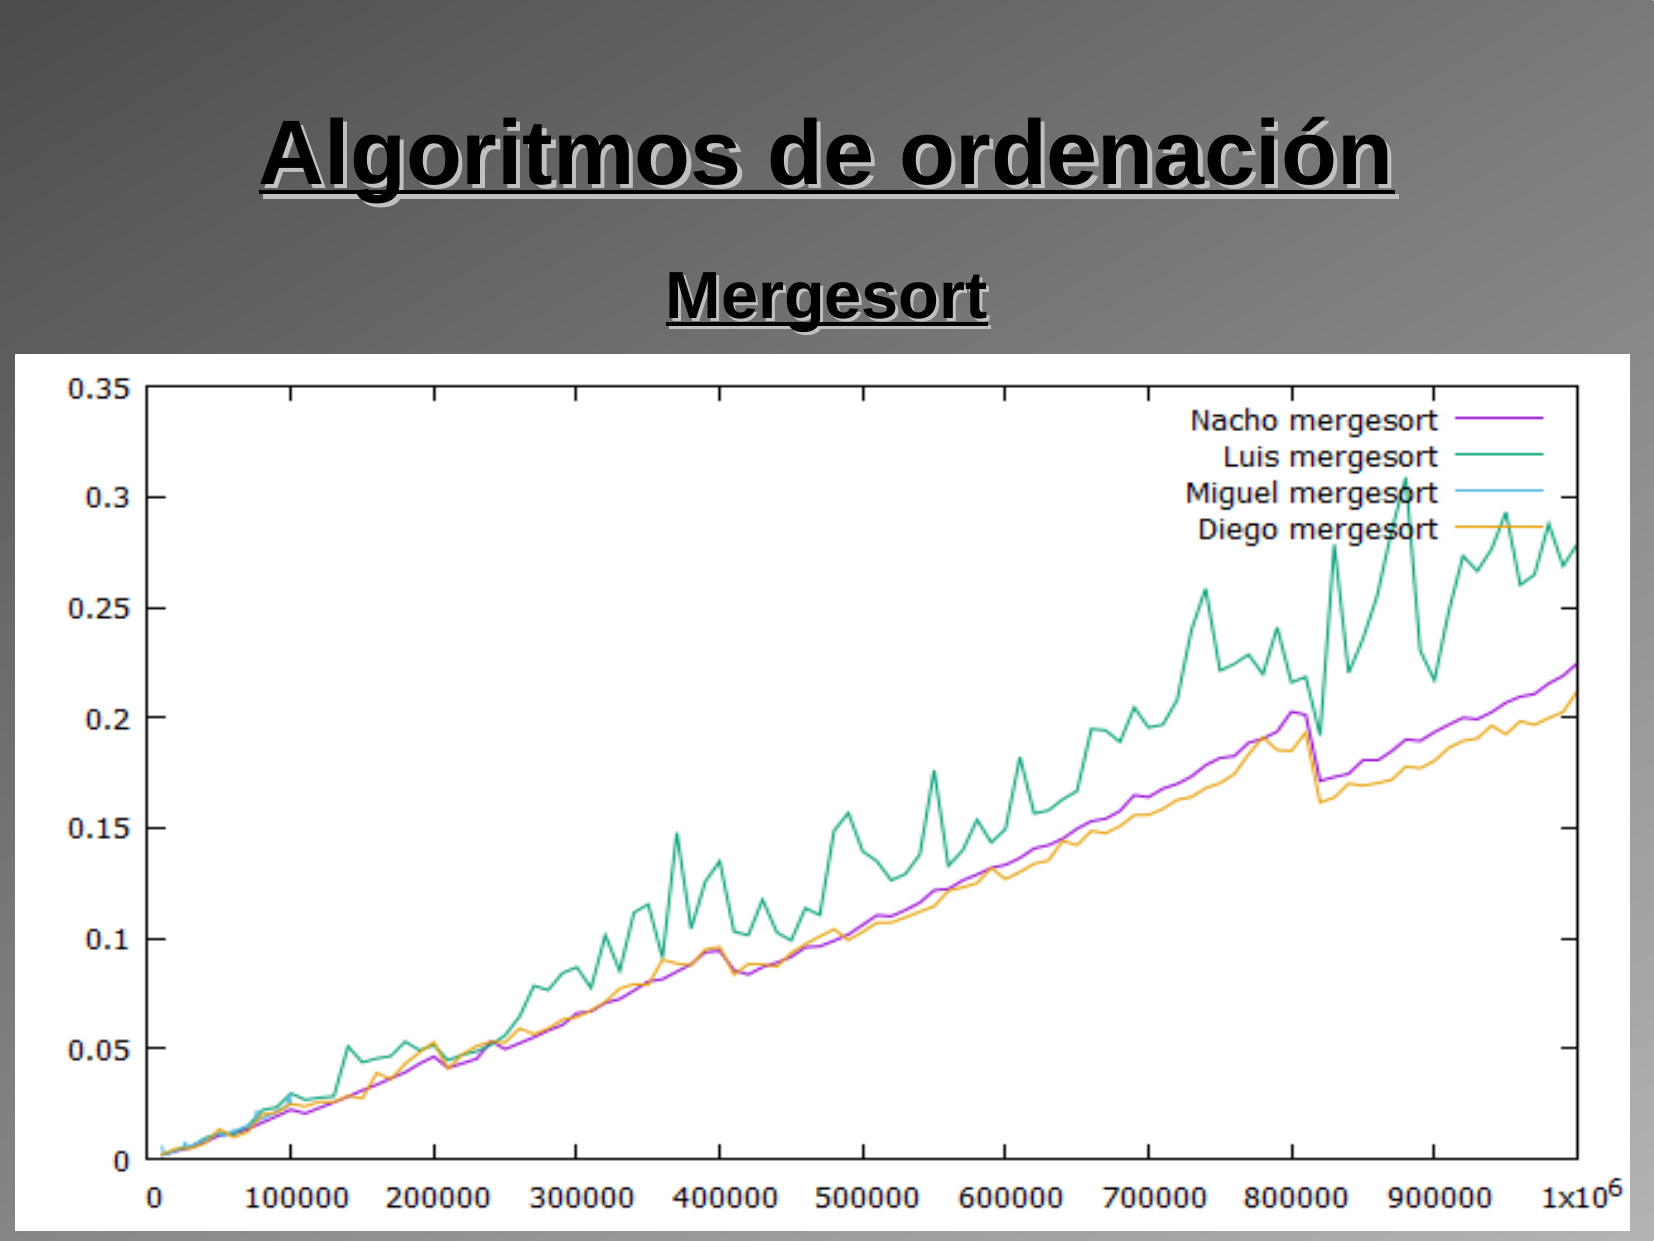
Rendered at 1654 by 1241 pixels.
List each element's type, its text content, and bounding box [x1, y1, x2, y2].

subtitle Mergesort [82, 236, 1571, 355]
picture [15, 354, 1630, 1231]
title Algoritmos de ordenación [82, 49, 1571, 236]
